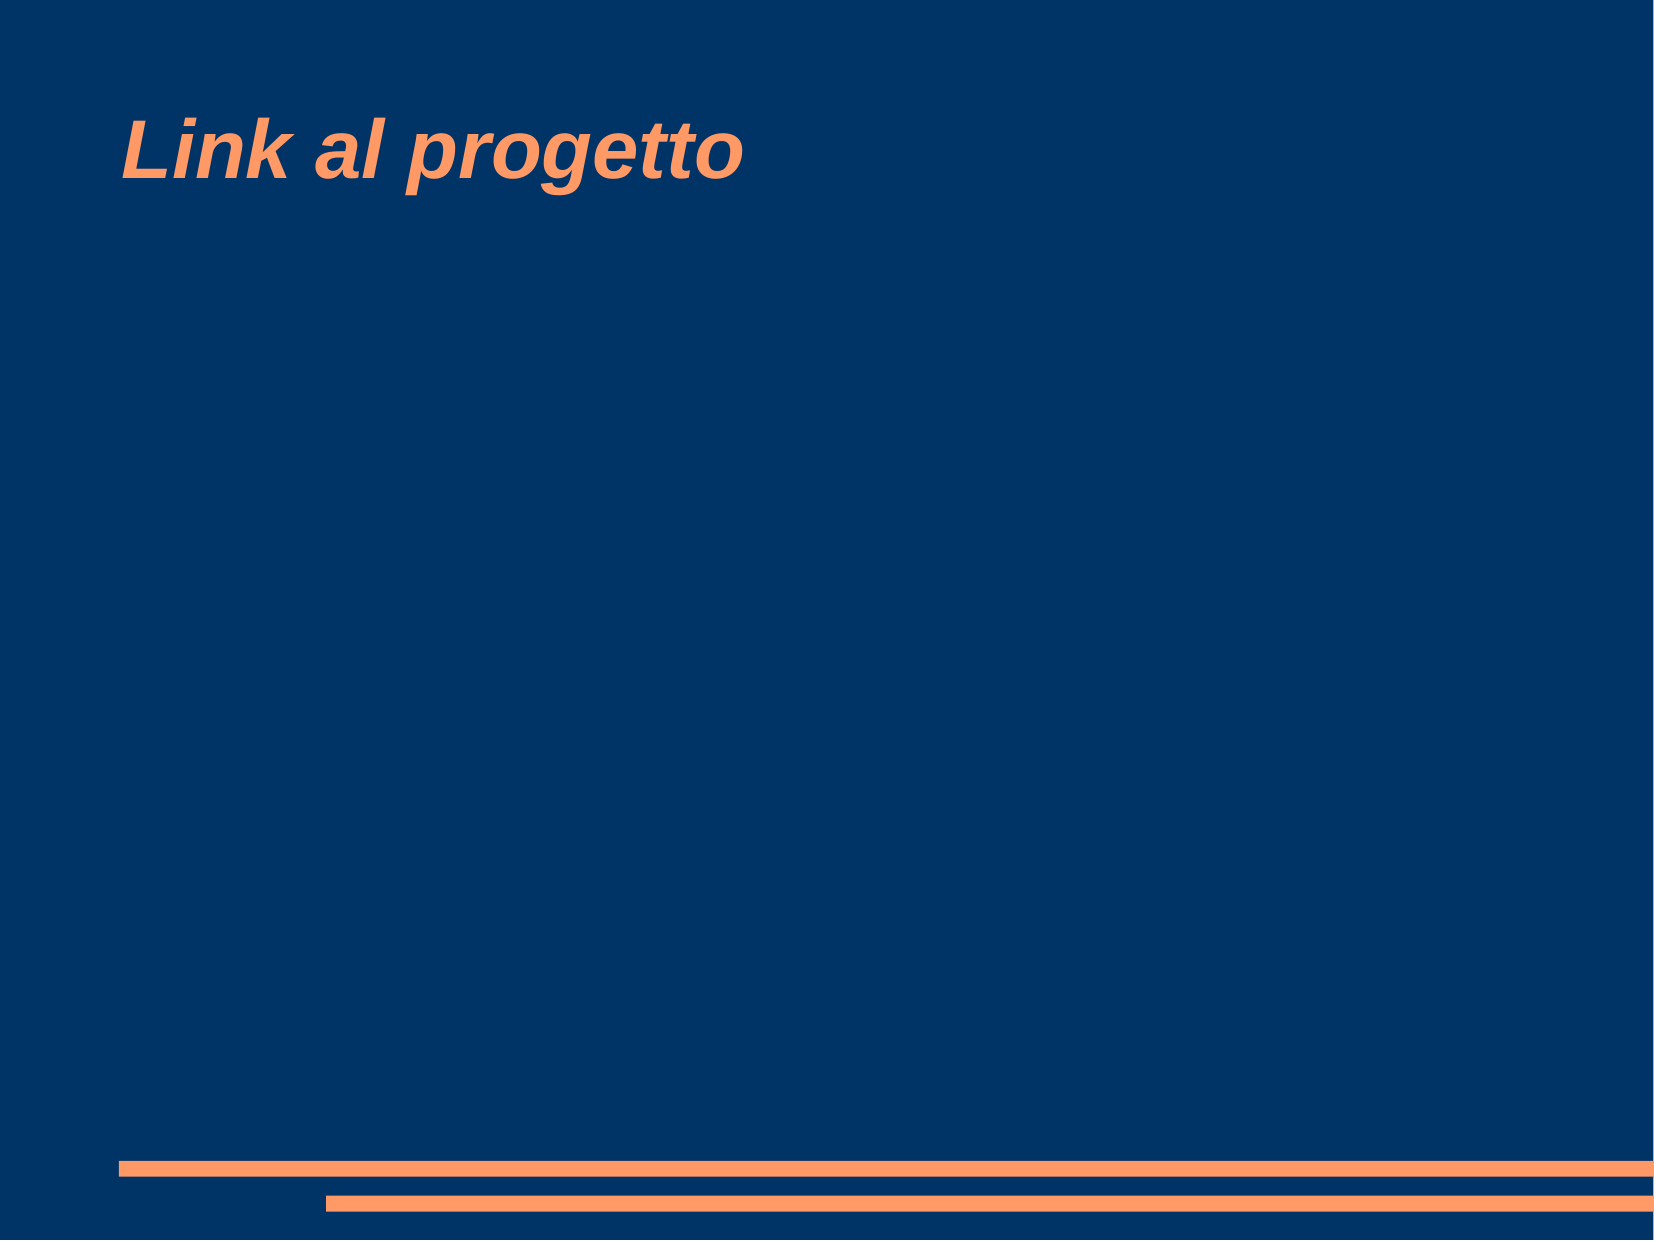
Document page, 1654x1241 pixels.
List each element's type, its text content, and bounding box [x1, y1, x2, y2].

title Link al progetto [121, 46, 1534, 254]
